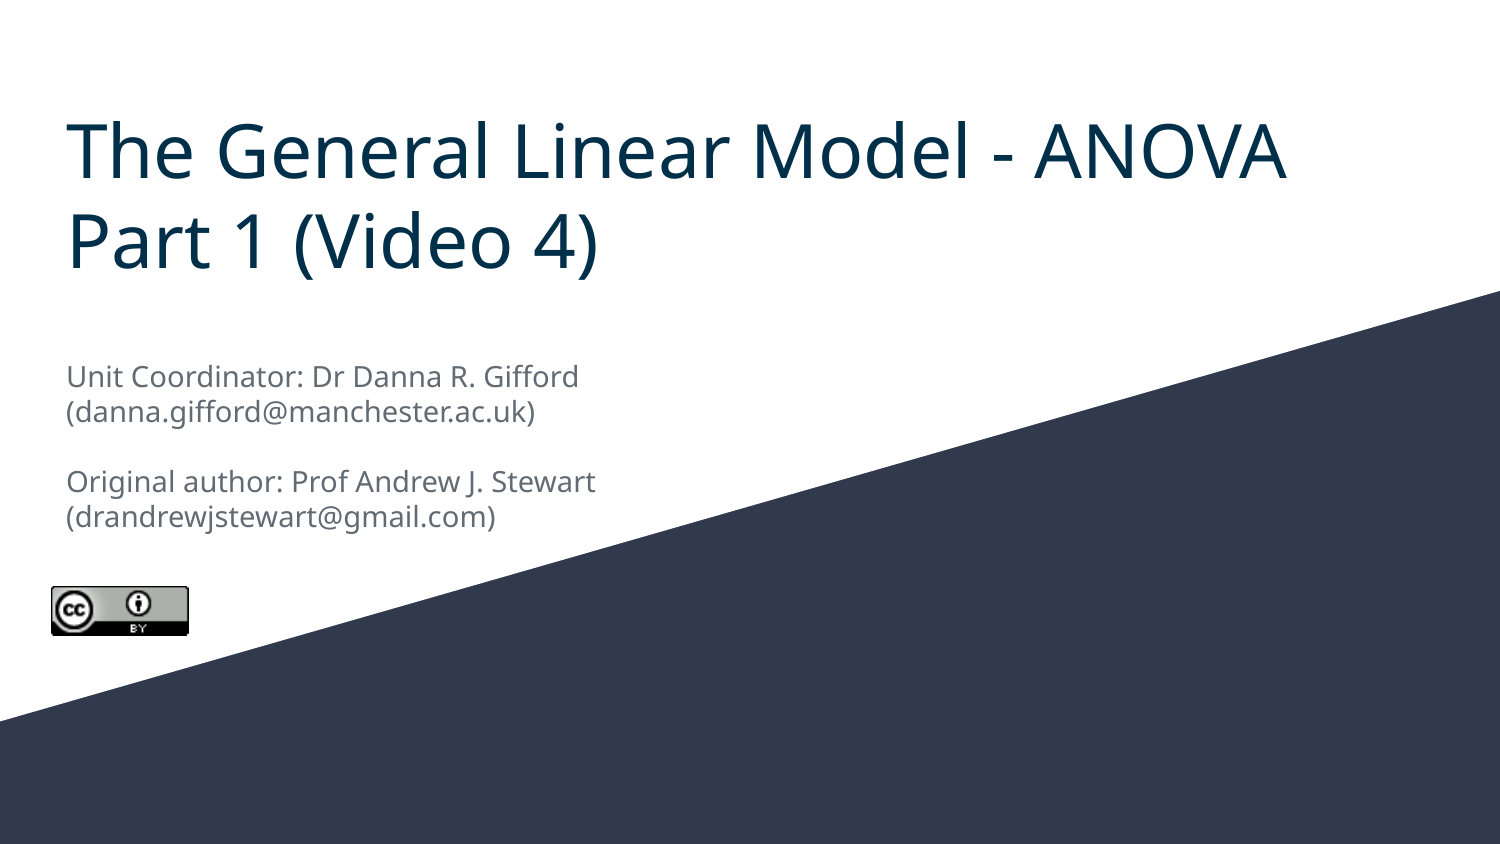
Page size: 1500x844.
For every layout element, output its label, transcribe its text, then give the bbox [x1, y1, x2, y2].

title The General Linear Model - ANOVA Part 1 (Video 4) [51, 88, 1449, 299]
picture [51, 586, 189, 636]
subtitle Unit Coordinator: Dr Danna R. Gifford (danna.gifford@manchester.ac.uk) Original author: Prof Andrew J. Stewart (drandrewjstewart@gmail.com) [51, 308, 748, 430]
